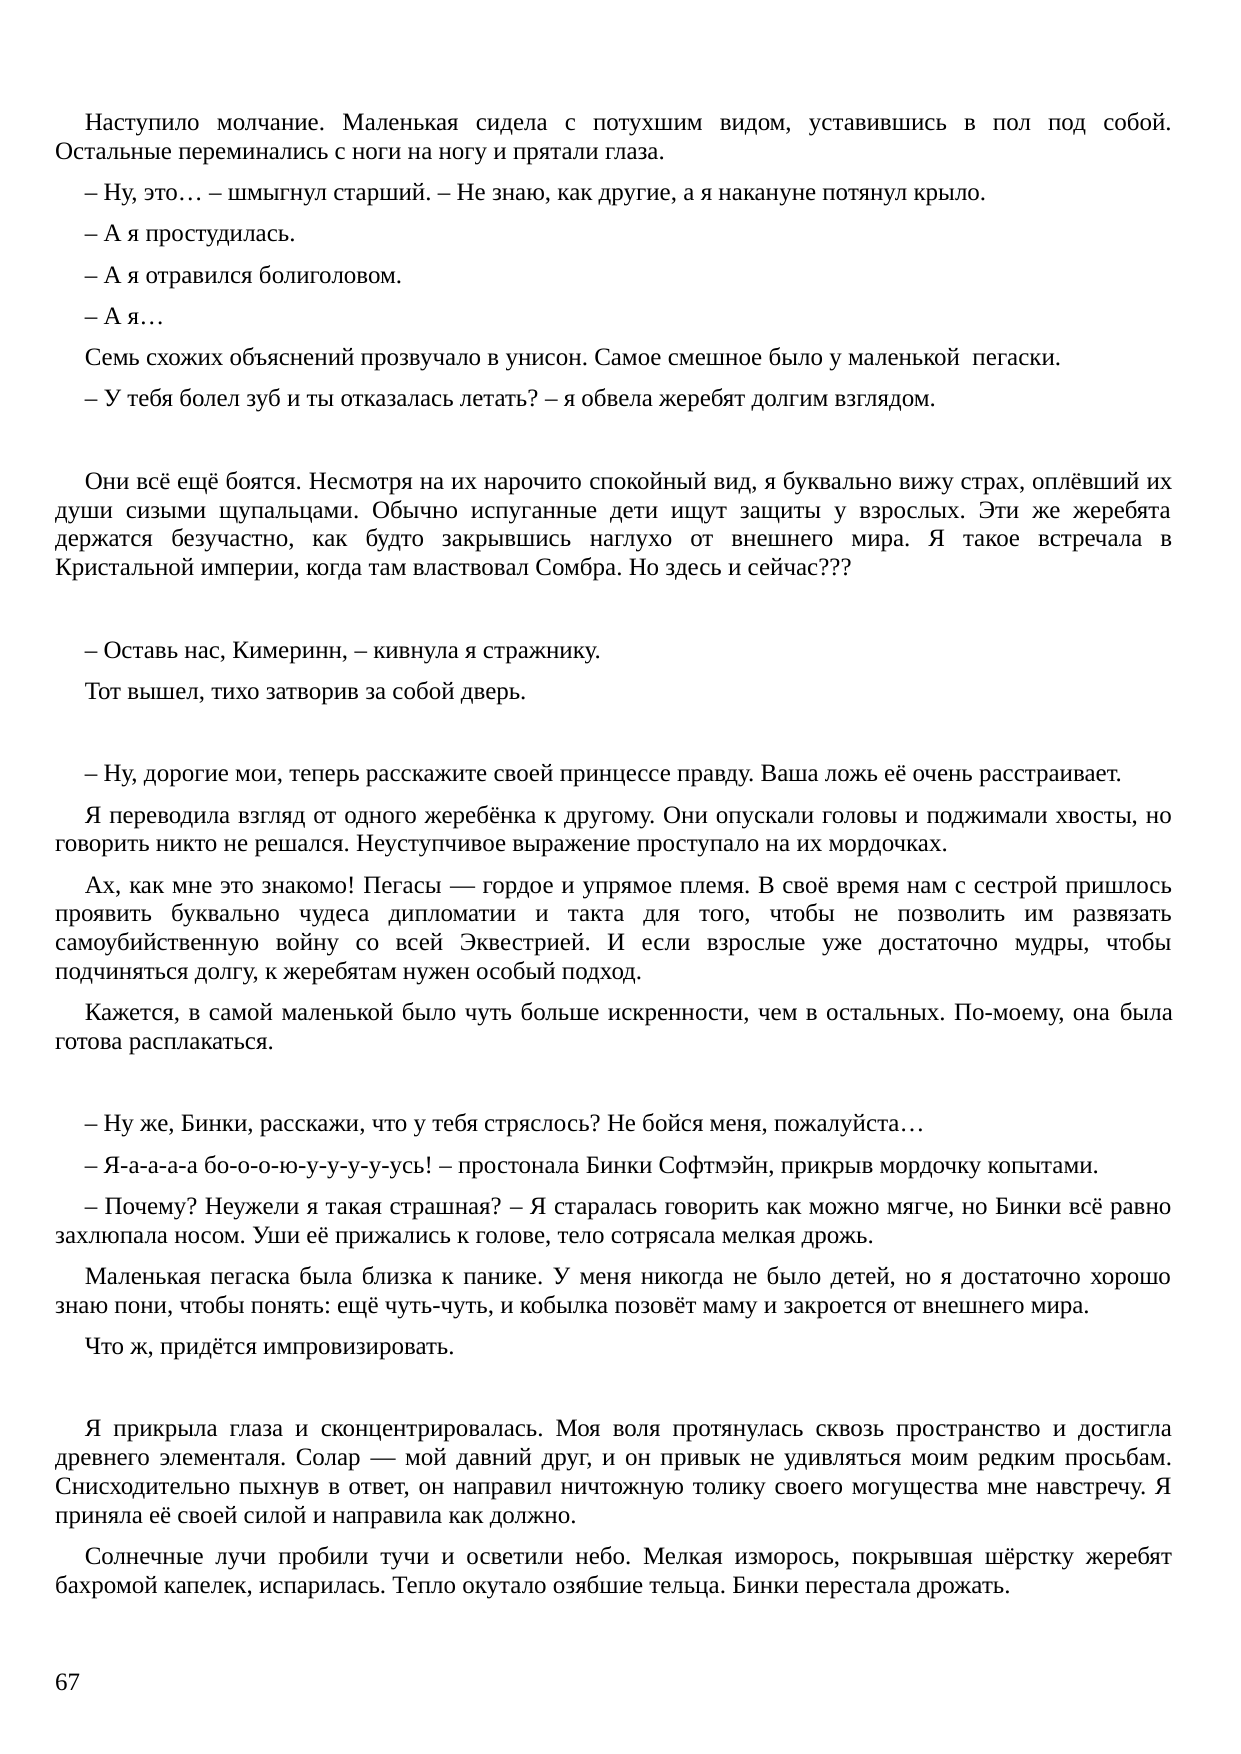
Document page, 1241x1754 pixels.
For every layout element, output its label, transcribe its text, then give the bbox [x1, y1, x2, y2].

text – Оставь нас, Кимеринн, – кивнула я стражнику. [55, 635, 1173, 663]
text Маленькая пегаска была близка к панике. У меня никогда не было детей, но я достаточно хорошо знаю пони, чтобы понять: ещё чуть-чуть, и кобылка позовёт маму и закроется от внешнего мира. [55, 1261, 1173, 1318]
text Ах, как мне это знакомо! Пегасы — гордое и упрямое племя. В своё время нам с сестрой пришлось проявить буквально чудеса дипломатии и такта для того, чтобы не позволить им развязать самоубийственную войну со всей Эквестрией. И если взрослые уже достаточно мудры, чтобы подчиняться долгу, к жеребятам нужен особый подход. [55, 870, 1173, 985]
text Тот вышел, тихо затворив за собой дверь. [55, 676, 1173, 705]
text – Почему? Неужели я такая страшная? – Я старалась говорить как можно мягче, но Бинки всё равно захлюпала носом. Уши её прижались к голове, тело сотрясала мелкая дрожь. [55, 1191, 1173, 1248]
text – Ну же, Бинки, расскажи, что у тебя стряслось? Не бойся меня, пожалуйста… [55, 1108, 1173, 1137]
text Кажется, в самой маленькой было чуть больше искренности, чем в остальных. По-моему, она была готова расплакаться. [55, 997, 1173, 1055]
text Наступило молчание. Маленькая сидела с потухшим видом, уставившись в пол под собой. Остальные переминались с ноги на ногу и прятали глаза. [55, 107, 1173, 165]
text – А я отравился болиголовом. [55, 260, 1173, 288]
text – Ну, это… – шмыгнул старший. – Не знаю, как другие, а я накануне потянул крыло. [55, 177, 1173, 206]
text – А я простудилась. [55, 218, 1173, 247]
text – А я… [55, 301, 1173, 330]
text – У тебя болел зуб и ты отказалась летать? – я обвела жеребят долгим взглядом. [55, 383, 1173, 412]
text Я прикрыла глаза и сконцентрировалась. Моя воля протянулась сквозь пространство и достигла древнего элементаля. Солар — мой давний друг, и он привык не удивляться моим редким просьбам. Снисходительно пыхнув в ответ, он направил ничтожную толику своего могущества мне навстречу. Я приняла её своей силой и направила как должно. [55, 1413, 1173, 1528]
text – Ну, дорогие мои, теперь расскажите своей принцессе правду. Ваша ложь её очень расстраивает. [55, 758, 1173, 787]
text Что ж, придётся импровизировать. [55, 1331, 1173, 1360]
text Они всё ещё боятся. Несмотря на их нарочито спокойный вид, я буквально вижу страх, оплёвший их души сизыми щупальцами. Обычно испуганные дети ищут защиты у взрослых. Эти же жеребята держатся безучастно, как будто закрывшись наглухо от внешнего мира. Я такое встречала в Кристальной империи, когда там властвовал Сомбра. Но здесь и сейчас??? [55, 466, 1173, 581]
text – Я-а-а-а-а бо-о-о-ю-у-у-у-у-усь! – простонала Бинки Софтмэйн, прикрыв мордочку копытами. [55, 1150, 1173, 1178]
text Семь схожих объяснений прозвучало в унисон. Самое смешное было у маленькой пегаски. [55, 342, 1173, 371]
text Солнечные лучи пробили тучи и осветили небо. Мелкая изморось, покрывшая шёрстку жеребят бахромой капелек, испарилась. Тепло окутало озябшие тельца. Бинки перестала дрожать. [55, 1541, 1173, 1598]
text Я переводила взгляд от одного жеребёнка к другому. Они опускали головы и поджимали хвосты, но говорить никто не решался. Неуступчивое выражение проступало на их мордочках. [55, 800, 1173, 857]
